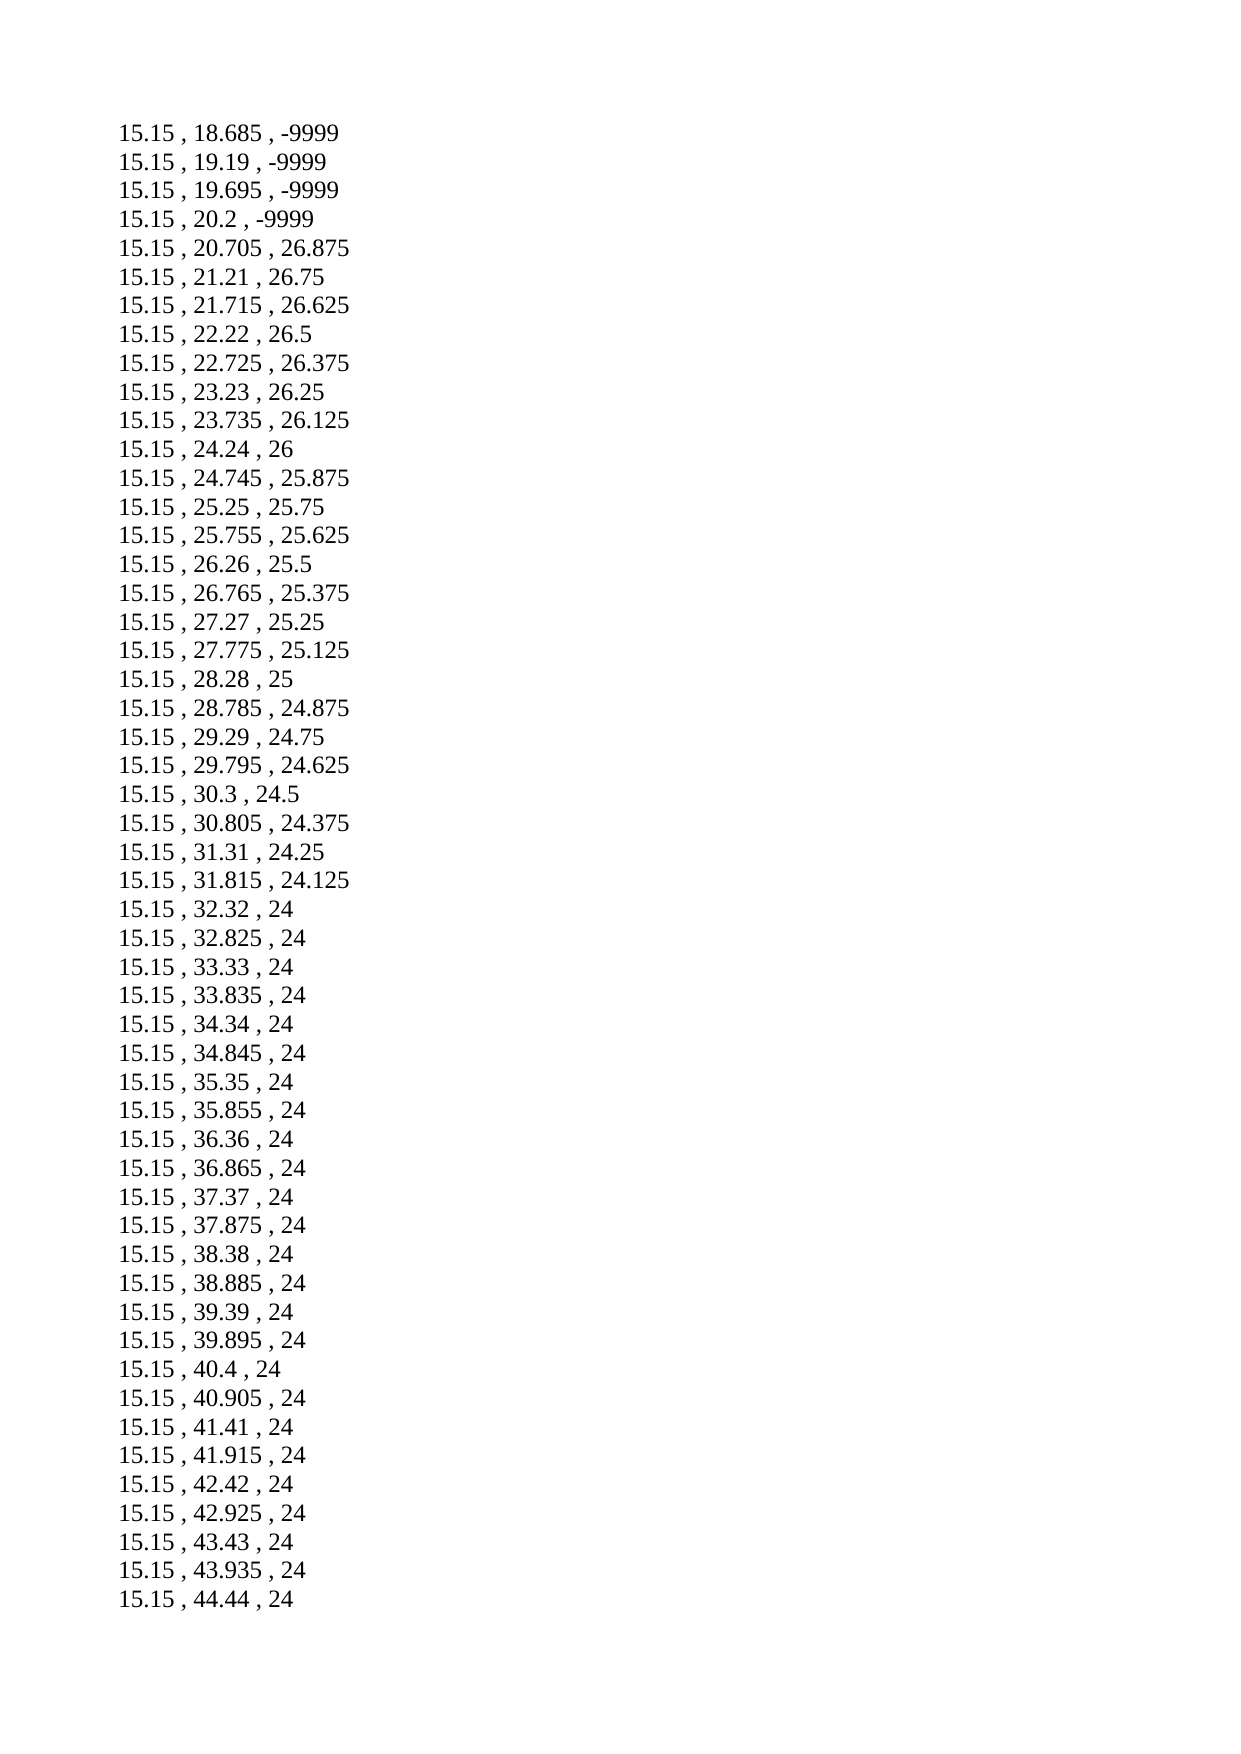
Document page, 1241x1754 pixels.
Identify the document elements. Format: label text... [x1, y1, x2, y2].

text 15.15 , 42.42 , 24 [118, 1469, 1122, 1498]
text 15.15 , 41.915 , 24 [118, 1441, 1122, 1469]
text 15.15 , 32.825 , 24 [118, 923, 1122, 952]
text 15.15 , 23.23 , 26.25 [118, 377, 1122, 406]
text 15.15 , 28.28 , 25 [118, 664, 1122, 693]
text 15.15 , 34.34 , 24 [118, 1009, 1122, 1038]
text 15.15 , 22.725 , 26.375 [118, 348, 1122, 377]
text 15.15 , 30.3 , 24.5 [118, 779, 1122, 808]
text 15.15 , 31.815 , 24.125 [118, 866, 1122, 894]
text 15.15 , 30.805 , 24.375 [118, 808, 1122, 837]
text 15.15 , 29.29 , 24.75 [118, 722, 1122, 751]
text 15.15 , 27.775 , 25.125 [118, 636, 1122, 664]
text 15.15 , 24.24 , 26 [118, 434, 1122, 463]
text 15.15 , 35.855 , 24 [118, 1096, 1122, 1124]
text 15.15 , 23.735 , 26.125 [118, 406, 1122, 434]
text 15.15 , 35.35 , 24 [118, 1067, 1122, 1096]
text 15.15 , 29.795 , 24.625 [118, 751, 1122, 779]
text 15.15 , 24.745 , 25.875 [118, 463, 1122, 492]
text 15.15 , 27.27 , 25.25 [118, 607, 1122, 636]
text 15.15 , 26.26 , 25.5 [118, 549, 1122, 578]
text 15.15 , 33.33 , 24 [118, 952, 1122, 981]
text 15.15 , 33.835 , 24 [118, 981, 1122, 1009]
text 15.15 , 42.925 , 24 [118, 1498, 1122, 1527]
text 15.15 , 32.32 , 24 [118, 894, 1122, 923]
text 15.15 , 21.21 , 26.75 [118, 262, 1122, 291]
text 15.15 , 20.2 , -9999 [118, 204, 1122, 233]
text 15.15 , 34.845 , 24 [118, 1038, 1122, 1067]
text 15.15 , 28.785 , 24.875 [118, 693, 1122, 722]
text 15.15 , 39.39 , 24 [118, 1297, 1122, 1326]
text 15.15 , 38.885 , 24 [118, 1268, 1122, 1297]
text 15.15 , 37.875 , 24 [118, 1211, 1122, 1239]
text 15.15 , 19.695 , -9999 [118, 176, 1122, 204]
text 15.15 , 26.765 , 25.375 [118, 578, 1122, 607]
text 15.15 , 31.31 , 24.25 [118, 837, 1122, 866]
text 15.15 , 44.44 , 24 [118, 1584, 1122, 1613]
text 15.15 , 40.905 , 24 [118, 1383, 1122, 1412]
text 15.15 , 20.705 , 26.875 [118, 233, 1122, 262]
text 15.15 , 25.25 , 25.75 [118, 492, 1122, 521]
text 15.15 , 39.895 , 24 [118, 1326, 1122, 1354]
text 15.15 , 21.715 , 26.625 [118, 291, 1122, 319]
text 15.15 , 40.4 , 24 [118, 1354, 1122, 1383]
text 15.15 , 25.755 , 25.625 [118, 521, 1122, 549]
text 15.15 , 37.37 , 24 [118, 1182, 1122, 1211]
text 15.15 , 43.43 , 24 [118, 1527, 1122, 1556]
text 15.15 , 38.38 , 24 [118, 1239, 1122, 1268]
text 15.15 , 41.41 , 24 [118, 1412, 1122, 1441]
text 15.15 , 36.36 , 24 [118, 1124, 1122, 1153]
text 15.15 , 43.935 , 24 [118, 1556, 1122, 1584]
text 15.15 , 36.865 , 24 [118, 1153, 1122, 1182]
text 15.15 , 22.22 , 26.5 [118, 319, 1122, 348]
text 15.15 , 18.685 , -9999 [118, 118, 1122, 147]
text 15.15 , 19.19 , -9999 [118, 147, 1122, 176]
